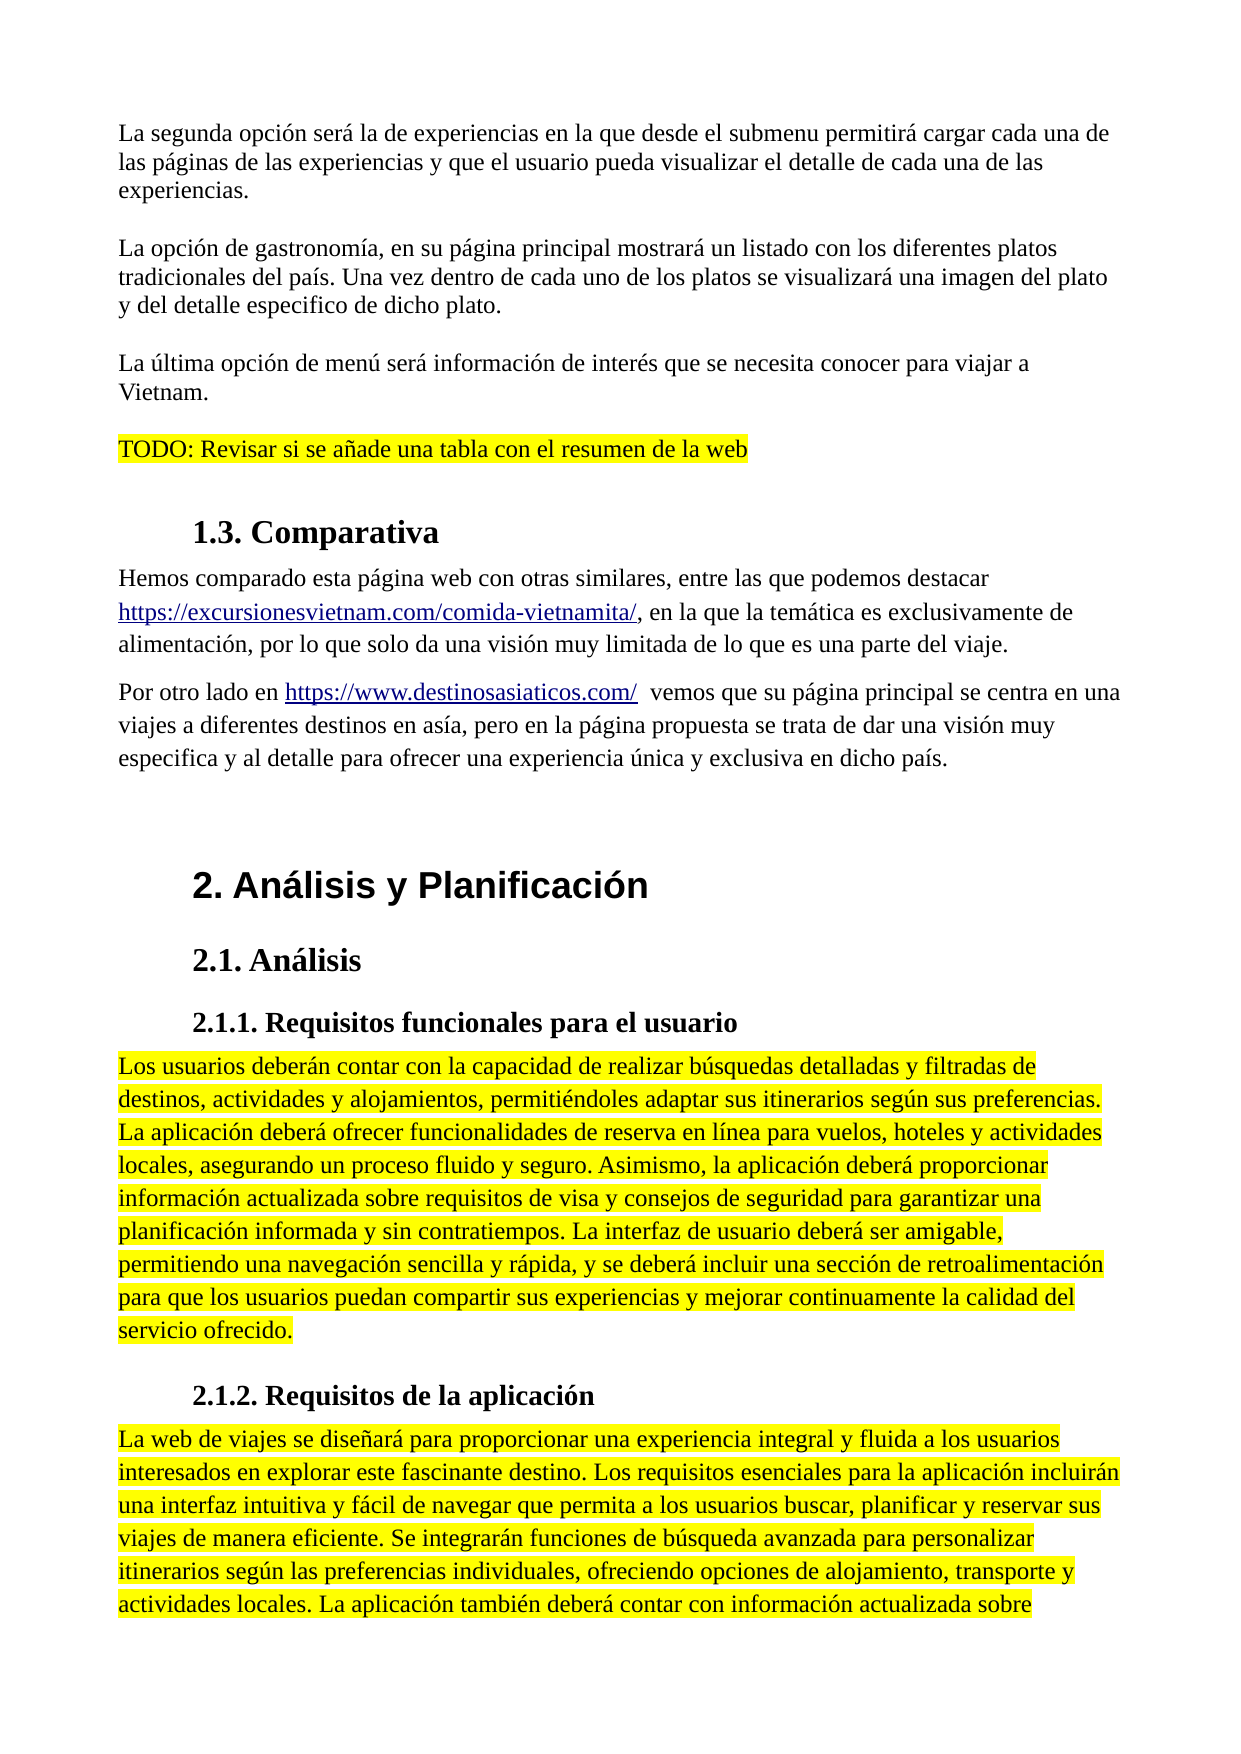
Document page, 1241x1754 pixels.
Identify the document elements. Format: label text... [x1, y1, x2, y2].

text Hemos comparado esta página web con otras similares, entre las que podemos destacar https://excursionesvietnam.com/comida-vietnamita/, en la que la temática es exclusivamente de alimentación, por lo que solo da una visión muy limitada de lo que es una parte del viaje. [118, 563, 1122, 658]
subtitle 2. Análisis y Planificación [118, 863, 1122, 907]
text La opción de gastronomía, en su página principal mostrará un listado con los diferentes platos tradicionales del país. Una vez dentro de cada uno de los platos se visualizará una imagen del plato y del detalle especifico de dicho plato. [118, 233, 1122, 319]
subtitle 2.1. Análisis [118, 940, 1122, 978]
text La web de viajes se diseñará para proporcionar una experiencia integral y fluida a los usuarios interesados en explorar este fascinante destino. Los requisitos esenciales para la aplicación incluirán una interfaz intuitiva y fácil de navegar que permita a los usuarios buscar, planificar y reservar sus viajes de manera eficiente. Se integrarán funciones de búsqueda avanzada para personalizar itinerarios según las preferencias individuales, ofreciendo opciones de alojamiento, transporte y actividades locales. La aplicación también deberá contar con información actualizada sobre [118, 1424, 1122, 1618]
text Los usuarios deberán contar con la capacidad de realizar búsquedas detalladas y filtradas de destinos, actividades y alojamientos, permitiéndoles adaptar sus itinerarios según sus preferencias. La aplicación deberá ofrecer funcionalidades de reserva en línea para vuelos, hoteles y actividades locales, asegurando un proceso fluido y seguro. Asimismo, la aplicación deberá proporcionar información actualizada sobre requisitos de visa y consejos de seguridad para garantizar una planificación informada y sin contratiempos. La interfaz de usuario deberá ser amigable, permitiendo una navegación sencilla y rápida, y se deberá incluir una sección de retroalimentación para que los usuarios puedan compartir sus experiencias y mejorar continuamente la calidad del servicio ofrecido. [118, 1051, 1122, 1344]
text TODO: Revisar si se añade una tabla con el resumen de la web [118, 434, 1122, 463]
subtitle 1.3. Comparativa [118, 513, 1122, 551]
subtitle 2.1.1. Requisitos funcionales para el usuario [118, 1005, 1122, 1039]
text La última opción de menú será información de interés que se necesita conocer para viajar a Vietnam. [118, 348, 1122, 406]
text Por otro lado en https://www.destinosasiaticos.com/ vemos que su página principal se centra en una viajes a diferentes destinos en asía, pero en la página propuesta se trata de dar una visión muy especifica y al detalle para ofrecer una experiencia única y exclusiva en dicho país. [118, 677, 1122, 772]
text La segunda opción será la de experiencias en la que desde el submenu permitirá cargar cada una de las páginas de las experiencias y que el usuario pueda visualizar el detalle de cada una de las experiencias. [118, 118, 1122, 204]
subtitle 2.1.2. Requisitos de la aplicación [118, 1378, 1122, 1411]
